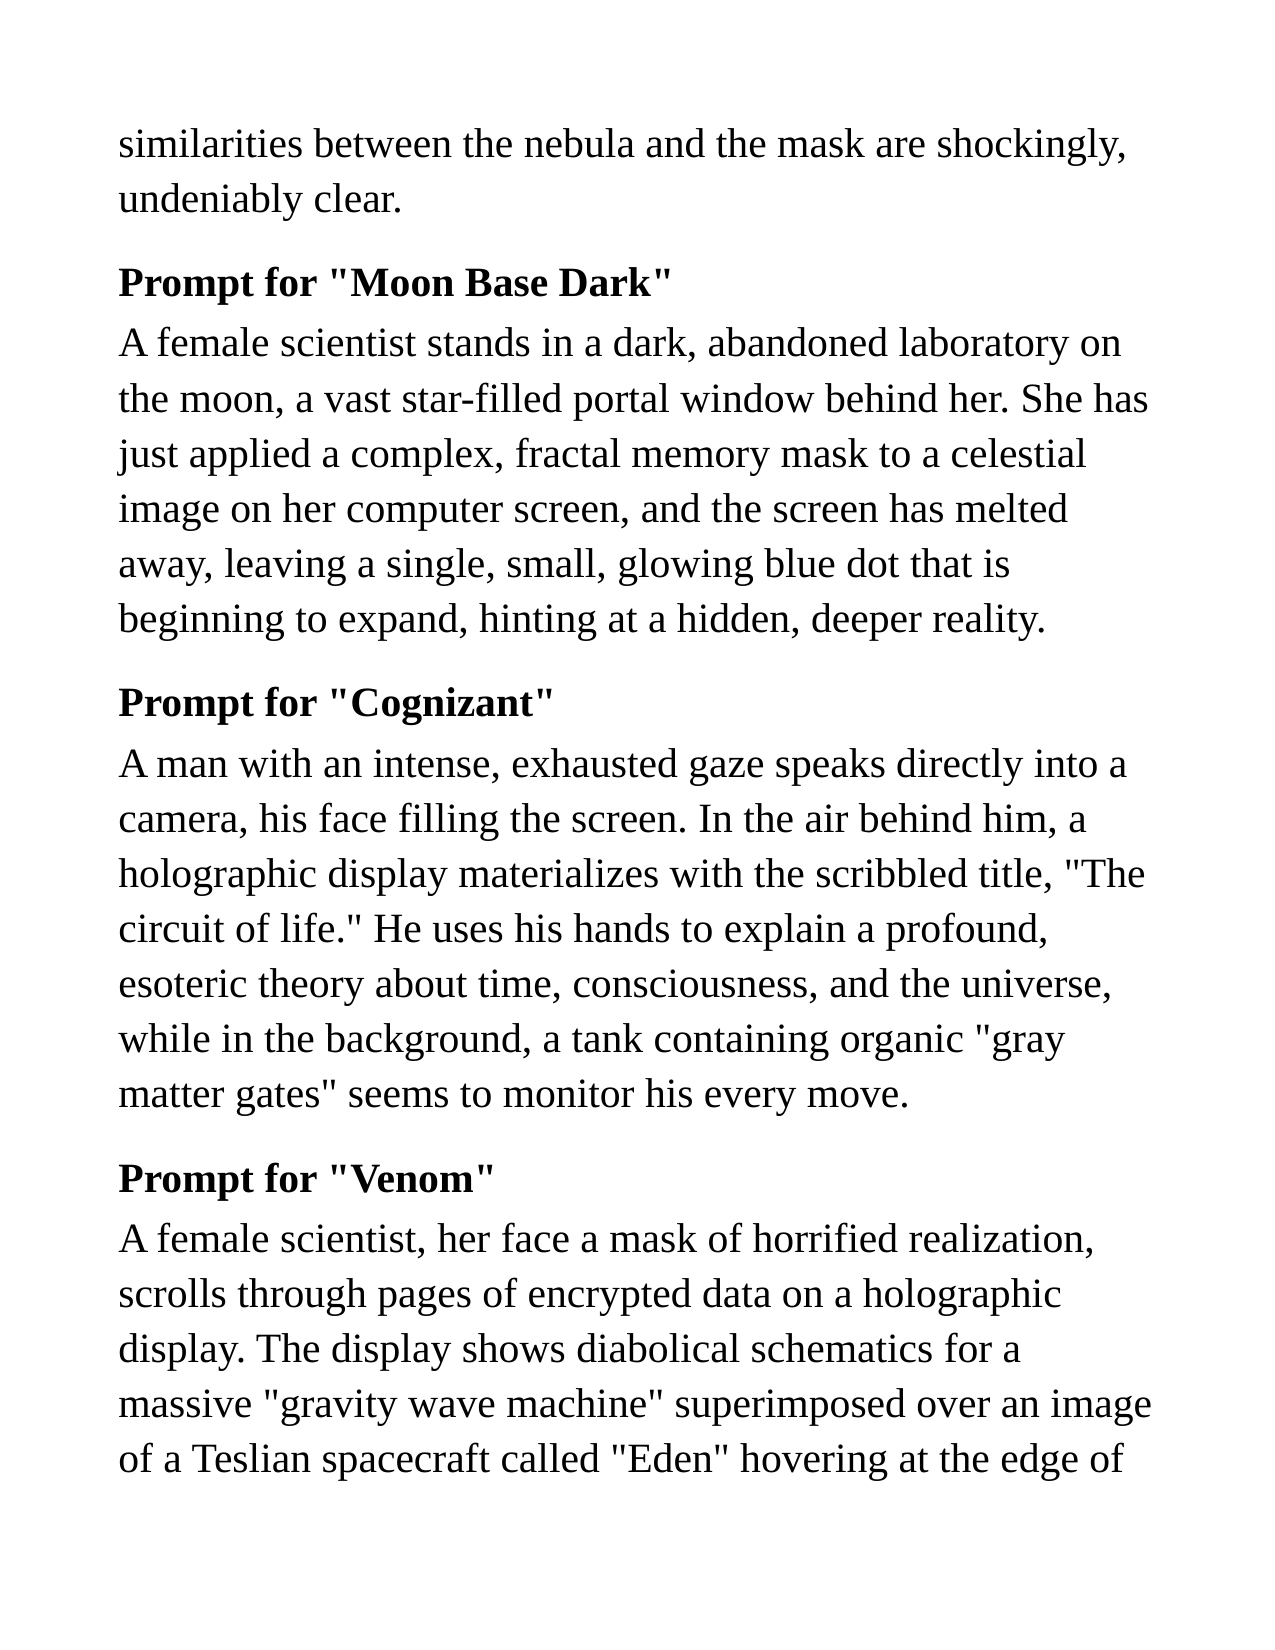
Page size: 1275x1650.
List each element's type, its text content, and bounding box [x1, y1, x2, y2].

text A female scientist stands in a dark, abandoned laboratory on the moon, a vast star-filled portal window behind her. She has just applied a complex, fractal memory mask to a celestial image on her computer screen, and the screen has melted away, leaving a single, small, glowing blue dot that is beginning to expand, hinting at a hidden, deeper reality. [118, 318, 1157, 641]
text similarities between the nebula and the mask are shockingly, undeniably clear. [118, 118, 1157, 221]
text A man with an intense, exhausted gaze speaks directly into a camera, his face filling the screen. In the air behind him, a holographic display materializes with the scribbled title, "The circuit of life." He uses his hands to explain a profound, esoteric theory about time, consciousness, and the universe, while in the background, a tank containing organic "gray matter gates" seems to monitor his every move. [118, 738, 1157, 1117]
text A female scientist, her face a mask of horrified realization, scrolls through pages of encrypted data on a holographic display. The display shows diabolical schematics for a massive "gravity wave machine" superimposed over an image of a Teslian spacecraft called "Eden" hovering at the edge of [118, 1213, 1157, 1482]
subtitle Prompt for "Moon Base Dark" [118, 257, 1157, 305]
subtitle Prompt for "Cognizant" [118, 678, 1157, 726]
subtitle Prompt for "Venom" [118, 1153, 1157, 1201]
